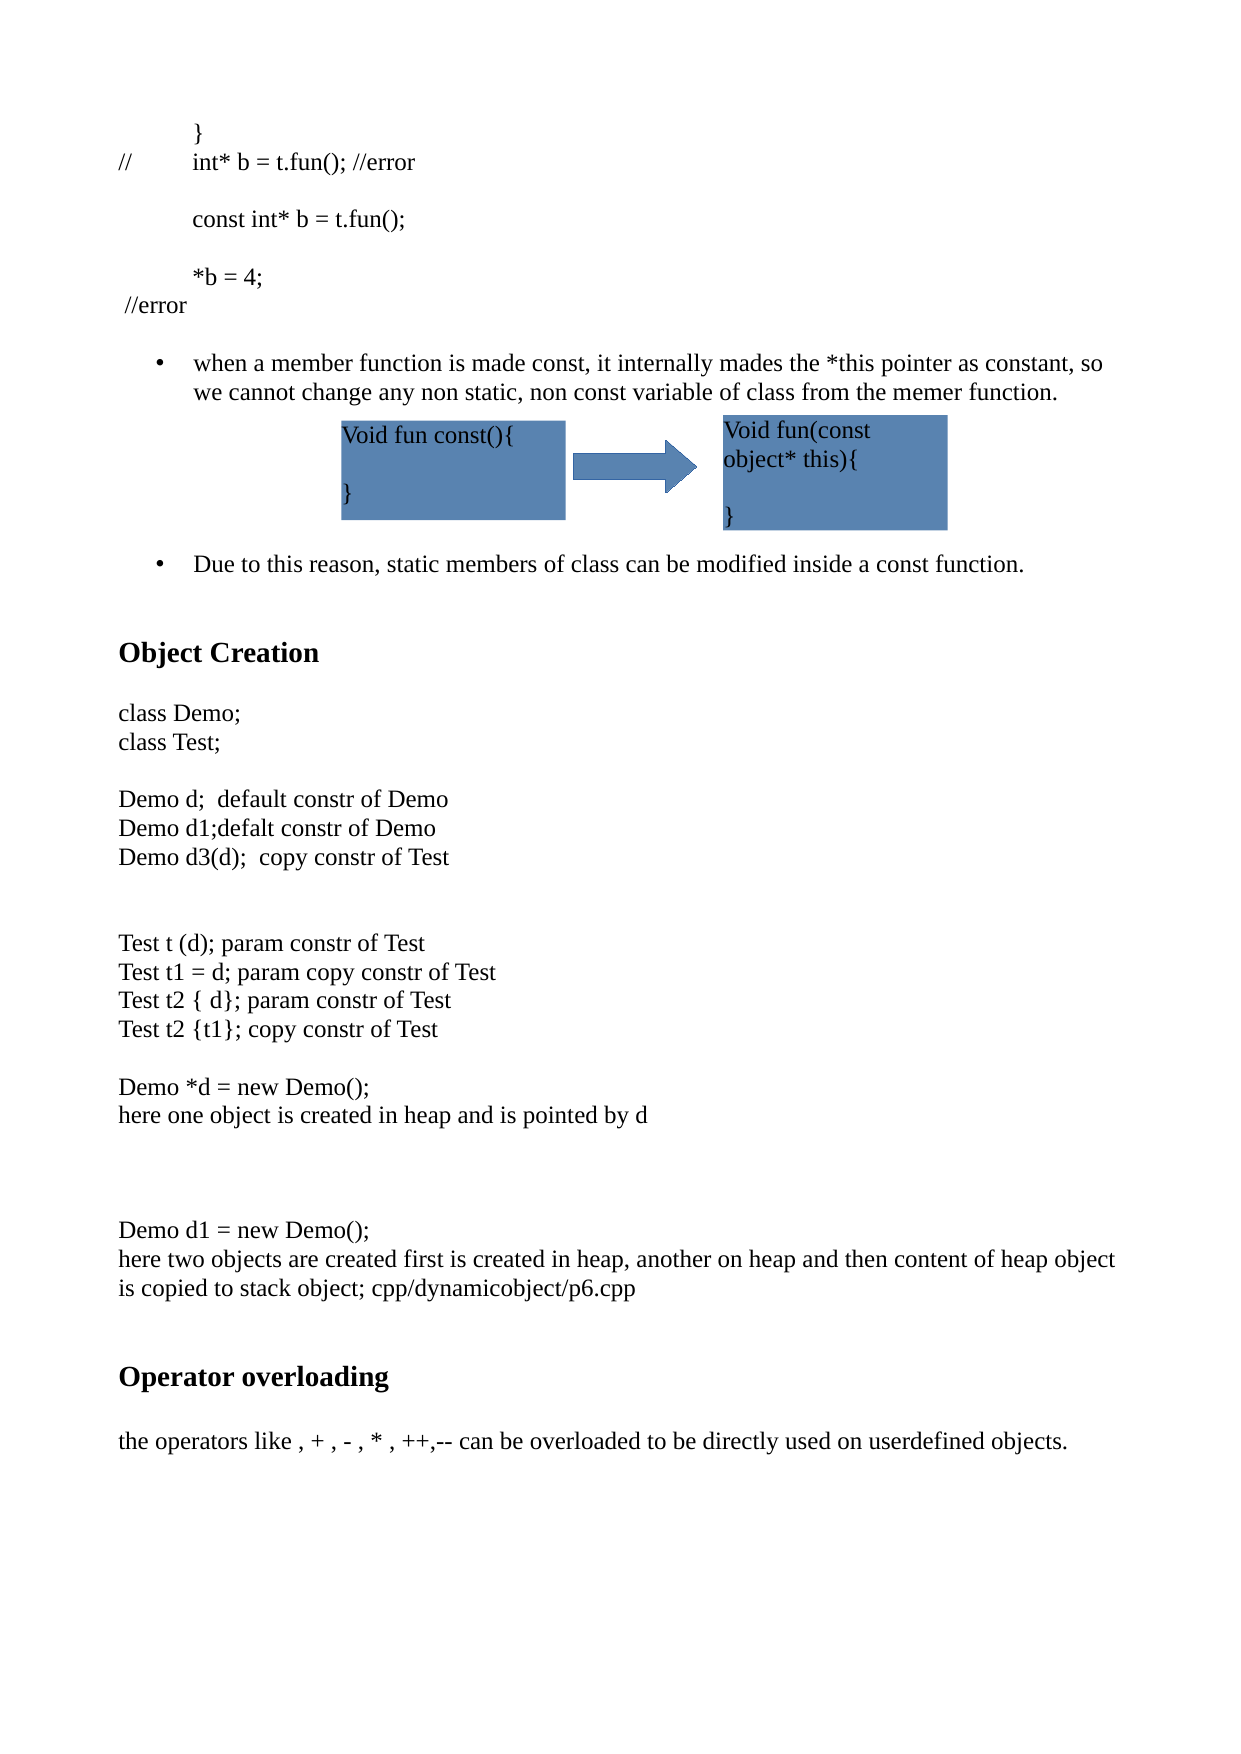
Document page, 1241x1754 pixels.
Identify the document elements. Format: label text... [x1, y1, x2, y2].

text // int* b = t.fun(); //error [118, 147, 1122, 176]
text *b = 4; [118, 262, 1122, 291]
text Demo d3(d); copy constr of Test [118, 842, 1122, 870]
text Demo *d = new Demo(); [118, 1072, 1122, 1100]
text Test t2 { d}; param constr of Test [118, 985, 1122, 1014]
list Due to this reason, static members of class can be modified inside a const function. [156, 549, 1122, 578]
list when a member function is made const, it internally mades the *this pointer as constant, so we cannot change any non static, non const variable of class from the memer function. [156, 348, 1122, 406]
text Test t (d); param constr of Test [118, 928, 1122, 957]
text //error [118, 291, 1122, 319]
text Test t1 = d; param copy constr of Test [118, 957, 1122, 985]
text class Demo; [118, 698, 1122, 727]
text Object Creation [118, 636, 1122, 669]
text Demo d1;defalt constr of Demo [118, 813, 1122, 842]
text Operator overloading [118, 1359, 1122, 1393]
text } [118, 118, 1122, 147]
text Demo d1 = new Demo(); [118, 1215, 1122, 1244]
text here one object is created in heap and is pointed by d [118, 1100, 1122, 1129]
text Test t2 {t1}; copy constr of Test [118, 1014, 1122, 1043]
text const int* b = t.fun(); [118, 204, 1122, 233]
text class Test; [118, 727, 1122, 755]
text the operators like , + , - , * , ++,-- can be overloaded to be directly used on userdefined objects. [118, 1426, 1122, 1455]
text here two objects are created first is created in heap, another on heap and then content of heap object is copied to stack object; cpp/dynamicobject/p6.cpp [118, 1244, 1122, 1302]
text Demo d; default constr of Demo [118, 784, 1122, 813]
